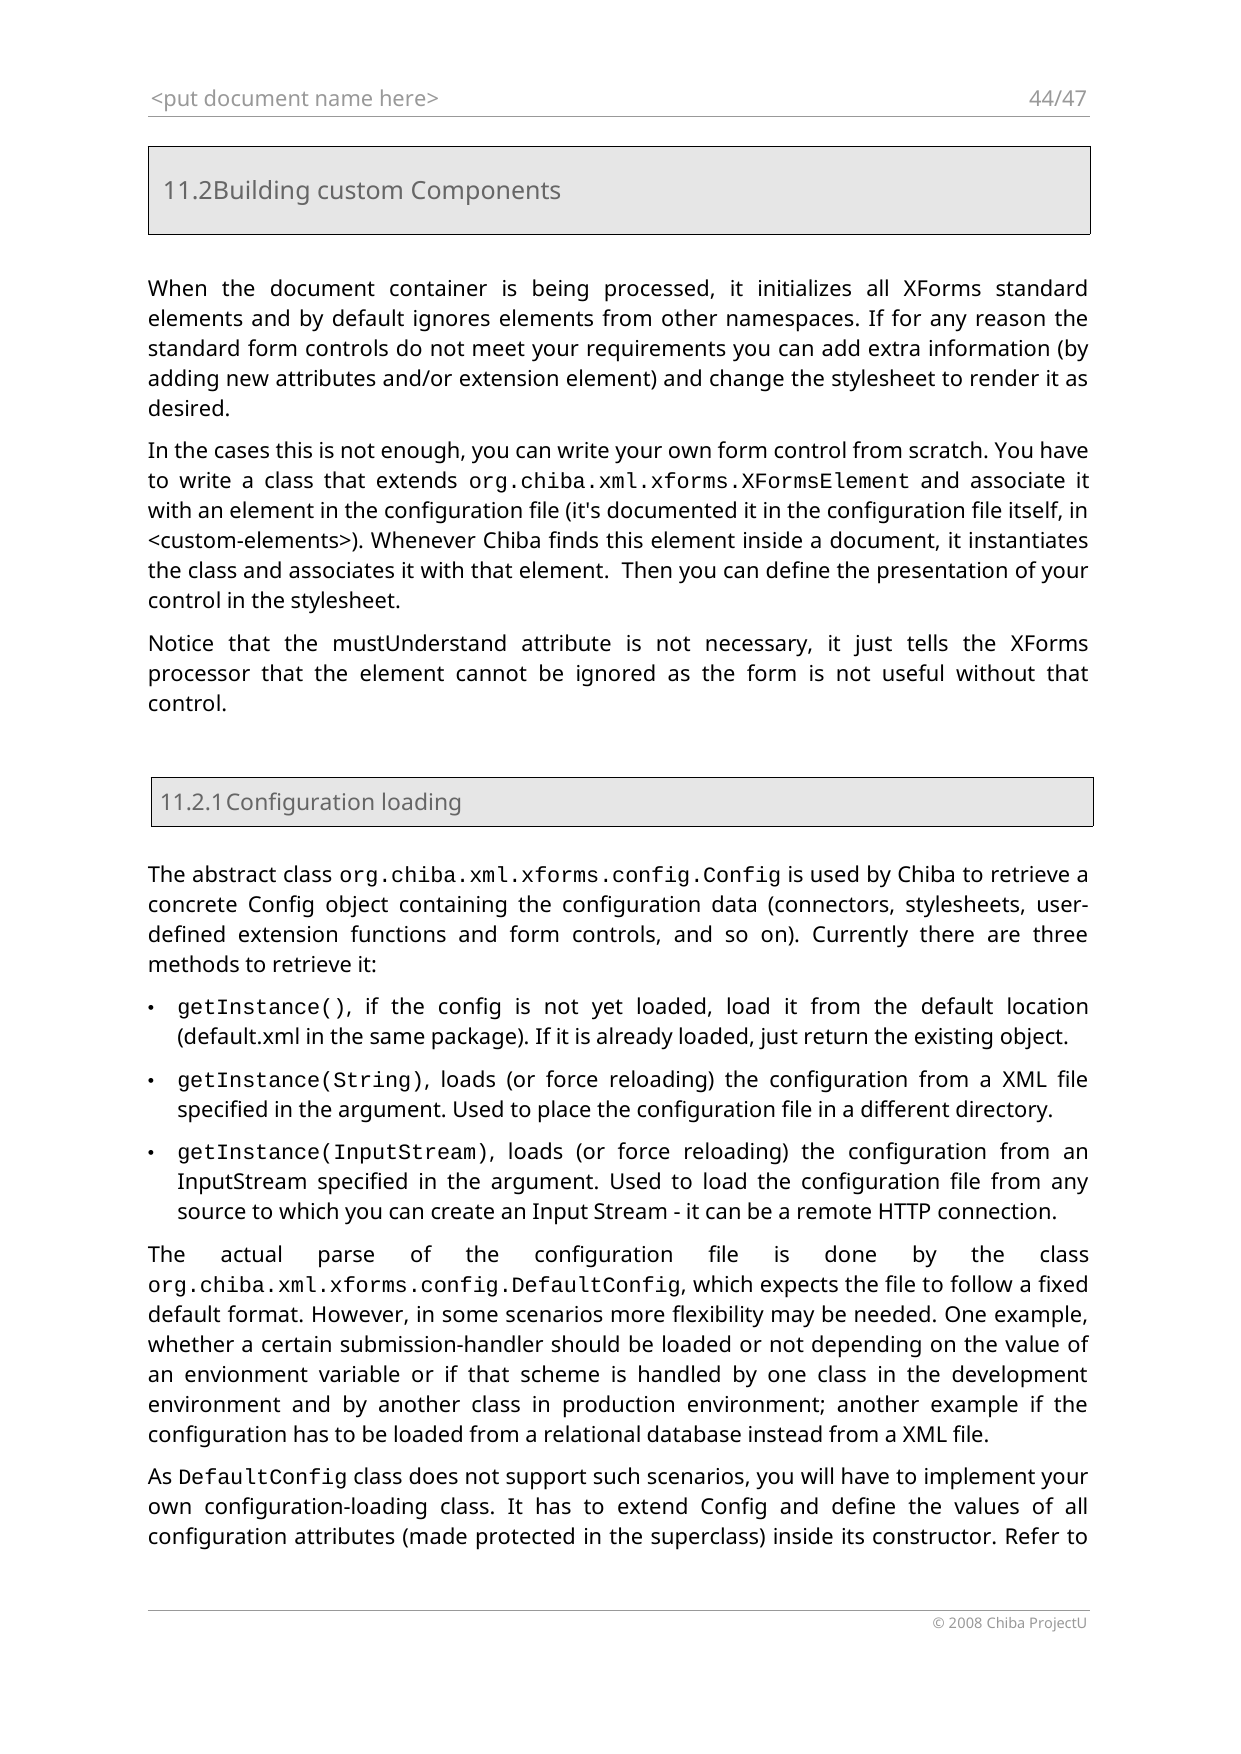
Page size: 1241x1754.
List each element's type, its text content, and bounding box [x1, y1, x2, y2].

list getInstance(), if the config is not yet loaded, load it from the default location (default.xml in the same package). If it is already loaded, just return the existing object. [148, 991, 1090, 1051]
text In the cases this is not enough, you can write your own form control from scratch. You have to write a class that extends org.chiba.xml.xforms.XFormsElement and associate it with an element in the configuration file (it's documented it in the configuration file itself, in <custom-elements>). Whenever Chiba finds this element inside a document, it instantiates the class and associates it with that element. Then you can define the presentation of your control in the stylesheet. [148, 435, 1090, 615]
text Notice that the mustUnderstand attribute is not necessary, it just tells the XForms processor that the element cannot be ignored as the form is not useful without that control. [148, 628, 1090, 718]
text The actual parse of the configuration file is done by the class org.chiba.xml.xforms.config.DefaultConfig, which expects the file to follow a fixed default format. However, in some scenarios more flexibility may be needed. One example, whether a certain submission-handler should be loaded or not depending on the value of an envionment variable or if that scheme is handled by one class in the development environment and by another class in production environment; another example if the configuration has to be loaded from a relational database instead from a XML file. [148, 1239, 1090, 1449]
subtitle Building custom Components [149, 147, 1090, 234]
text When the document container is being processed, it initializes all XForms standard elements and by default ignores elements from other namespaces. If for any reason the standard form controls do not meet your requirements you can add extra information (by adding new attributes and/or extension element) and change the stylesheet to render it as desired. [148, 273, 1090, 423]
subtitle Configuration loading [152, 778, 1093, 826]
list getInstance(InputStream), loads (or force reloading) the configuration from an InputStream specified in the argument. Used to load the configuration file from any source to which you can create an Input Stream - it can be a remote HTTP connection. [148, 1136, 1090, 1226]
list getInstance(String), loads (or force reloading) the configuration from a XML file specified in the argument. Used to place the configuration file in a different directory. [148, 1064, 1090, 1124]
text The abstract class org.chiba.xml.xforms.config.Config is used by Chiba to retrieve a concrete Config object containing the configuration data (connectors, stylesheets, user-defined extension functions and form controls, and so on). Currently there are three methods to retrieve it: [148, 859, 1090, 979]
text As DefaultConfig class does not support such scenarios, you will have to implement your own configuration-loading class. It has to extend Config and define the values of all configuration attributes (made protected in the superclass) inside its constructor. Refer to [148, 1461, 1090, 1551]
